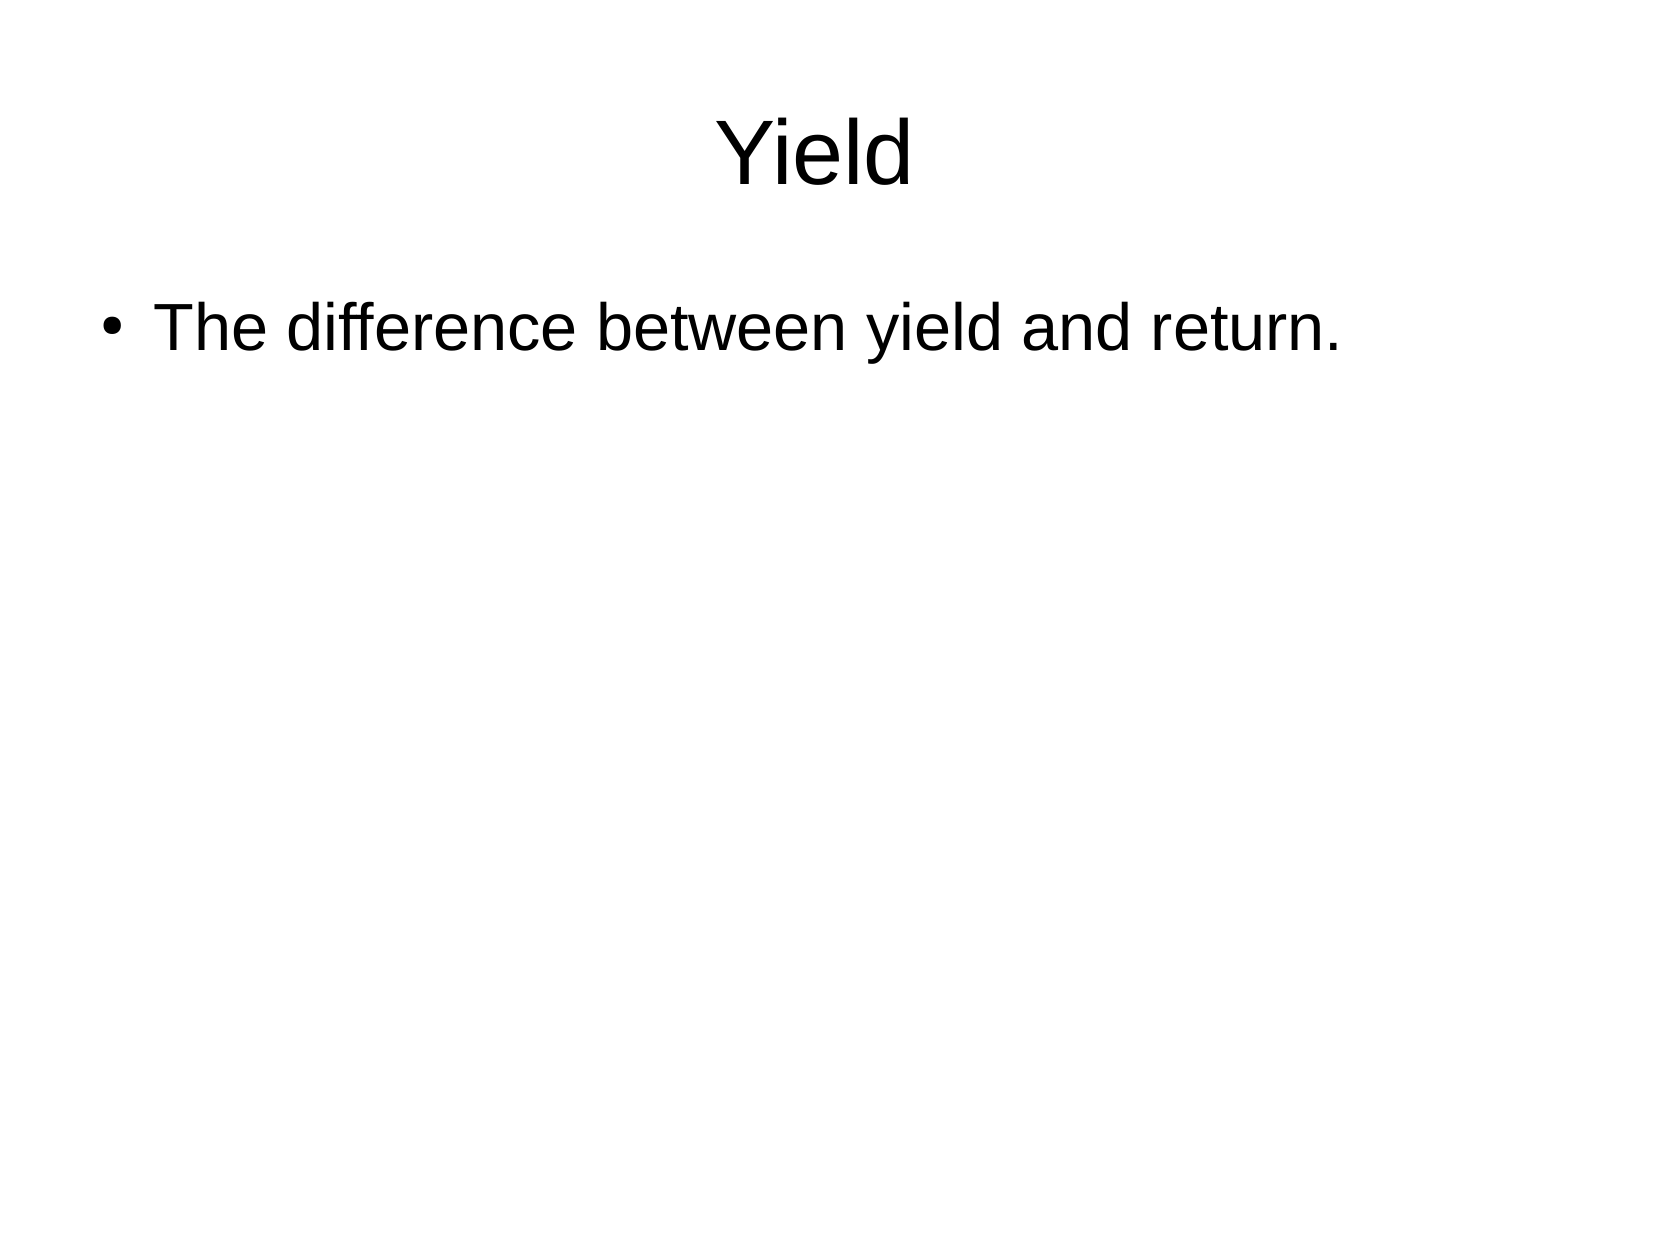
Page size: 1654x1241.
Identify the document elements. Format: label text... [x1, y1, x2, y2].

list The difference between yield and return. [82, 290, 1571, 1010]
title Yield [82, 49, 1571, 257]
